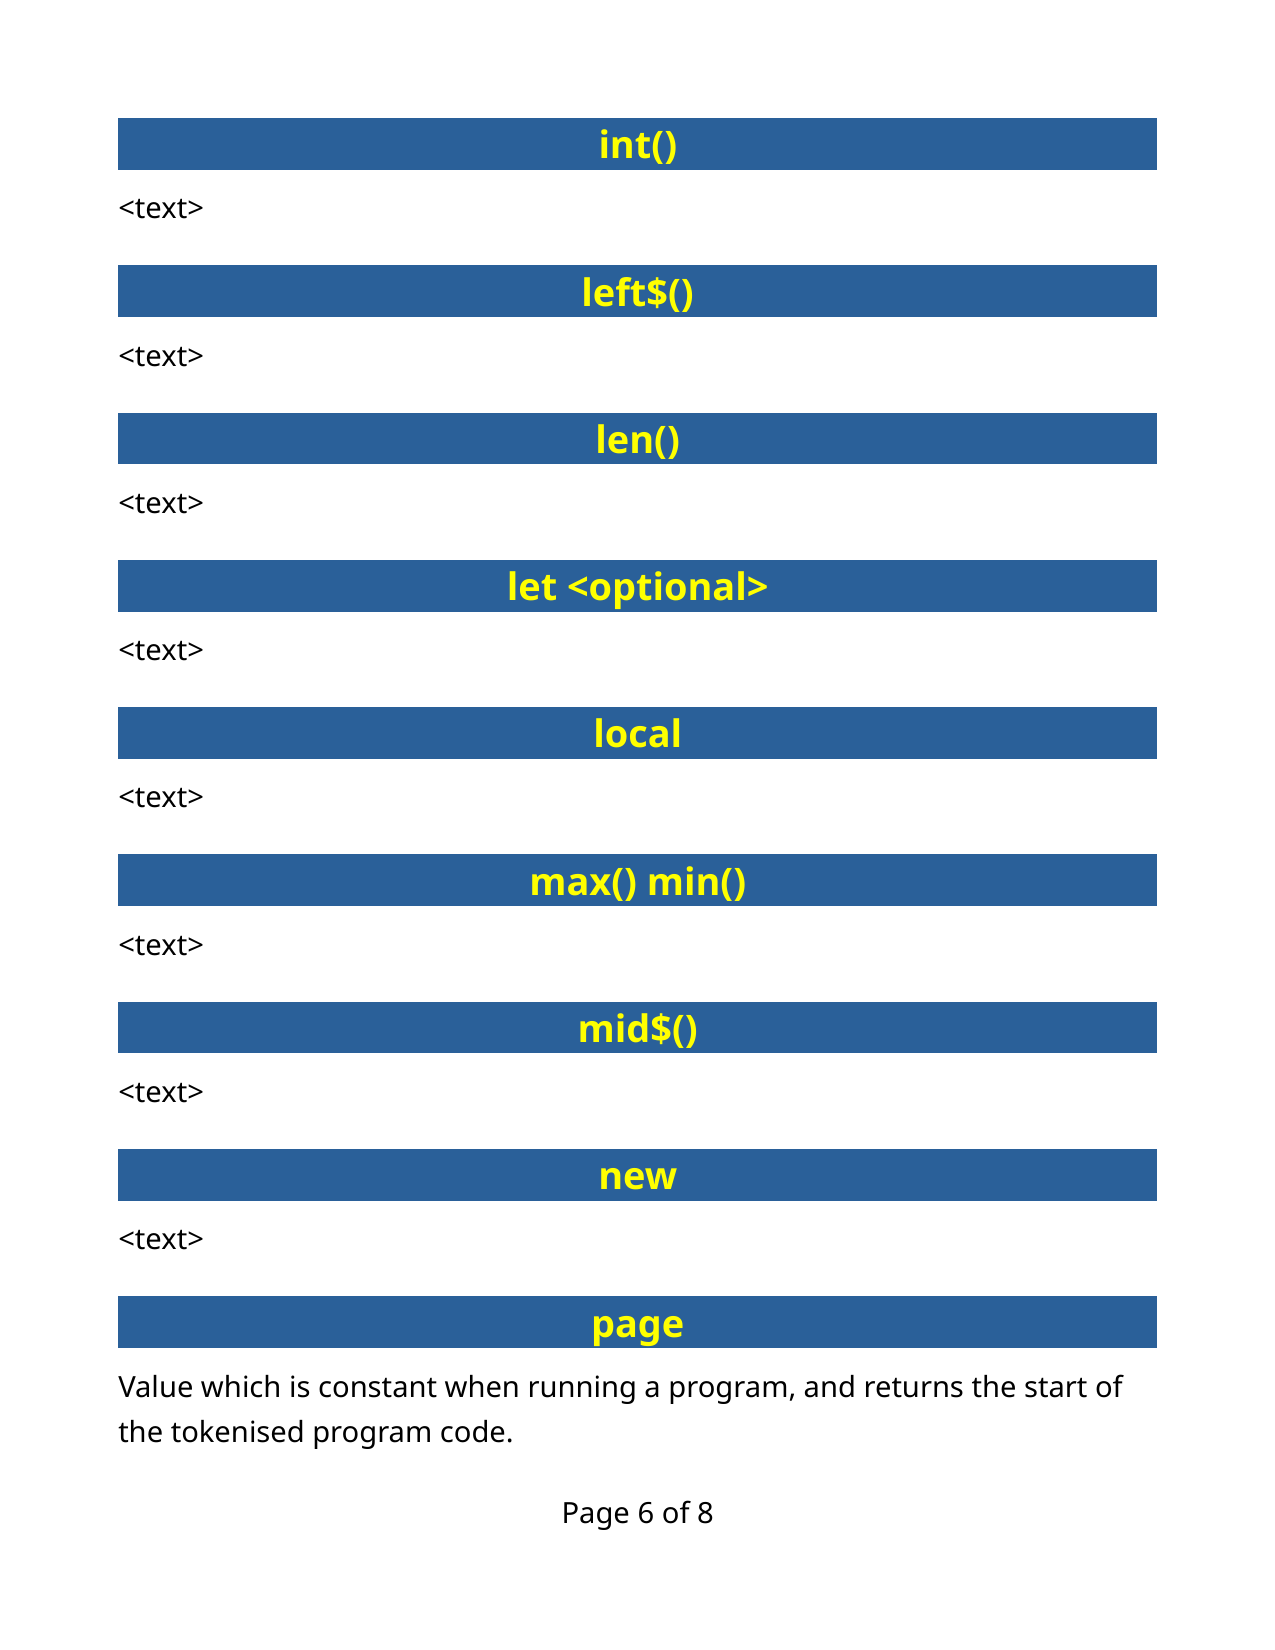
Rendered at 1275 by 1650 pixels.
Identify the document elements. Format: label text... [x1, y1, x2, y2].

text <text> [118, 777, 1157, 816]
text Value which is constant when running a program, and returns the start of the tokenised program code. [118, 1366, 1157, 1451]
subtitle left$() [118, 265, 1157, 317]
text <text> [118, 629, 1157, 669]
text <text> [118, 335, 1157, 374]
text <text> [118, 1071, 1157, 1111]
text <text> [118, 482, 1157, 522]
subtitle int() [118, 118, 1157, 170]
text <text> [118, 924, 1157, 964]
subtitle mid$() [118, 1002, 1157, 1053]
subtitle local [118, 707, 1157, 759]
text <text> [118, 187, 1157, 227]
subtitle new [118, 1149, 1157, 1201]
subtitle let <optional> [118, 560, 1157, 612]
subtitle len() [118, 413, 1157, 464]
text <text> [118, 1218, 1157, 1258]
subtitle max() min() [118, 854, 1157, 906]
subtitle page [118, 1296, 1157, 1348]
